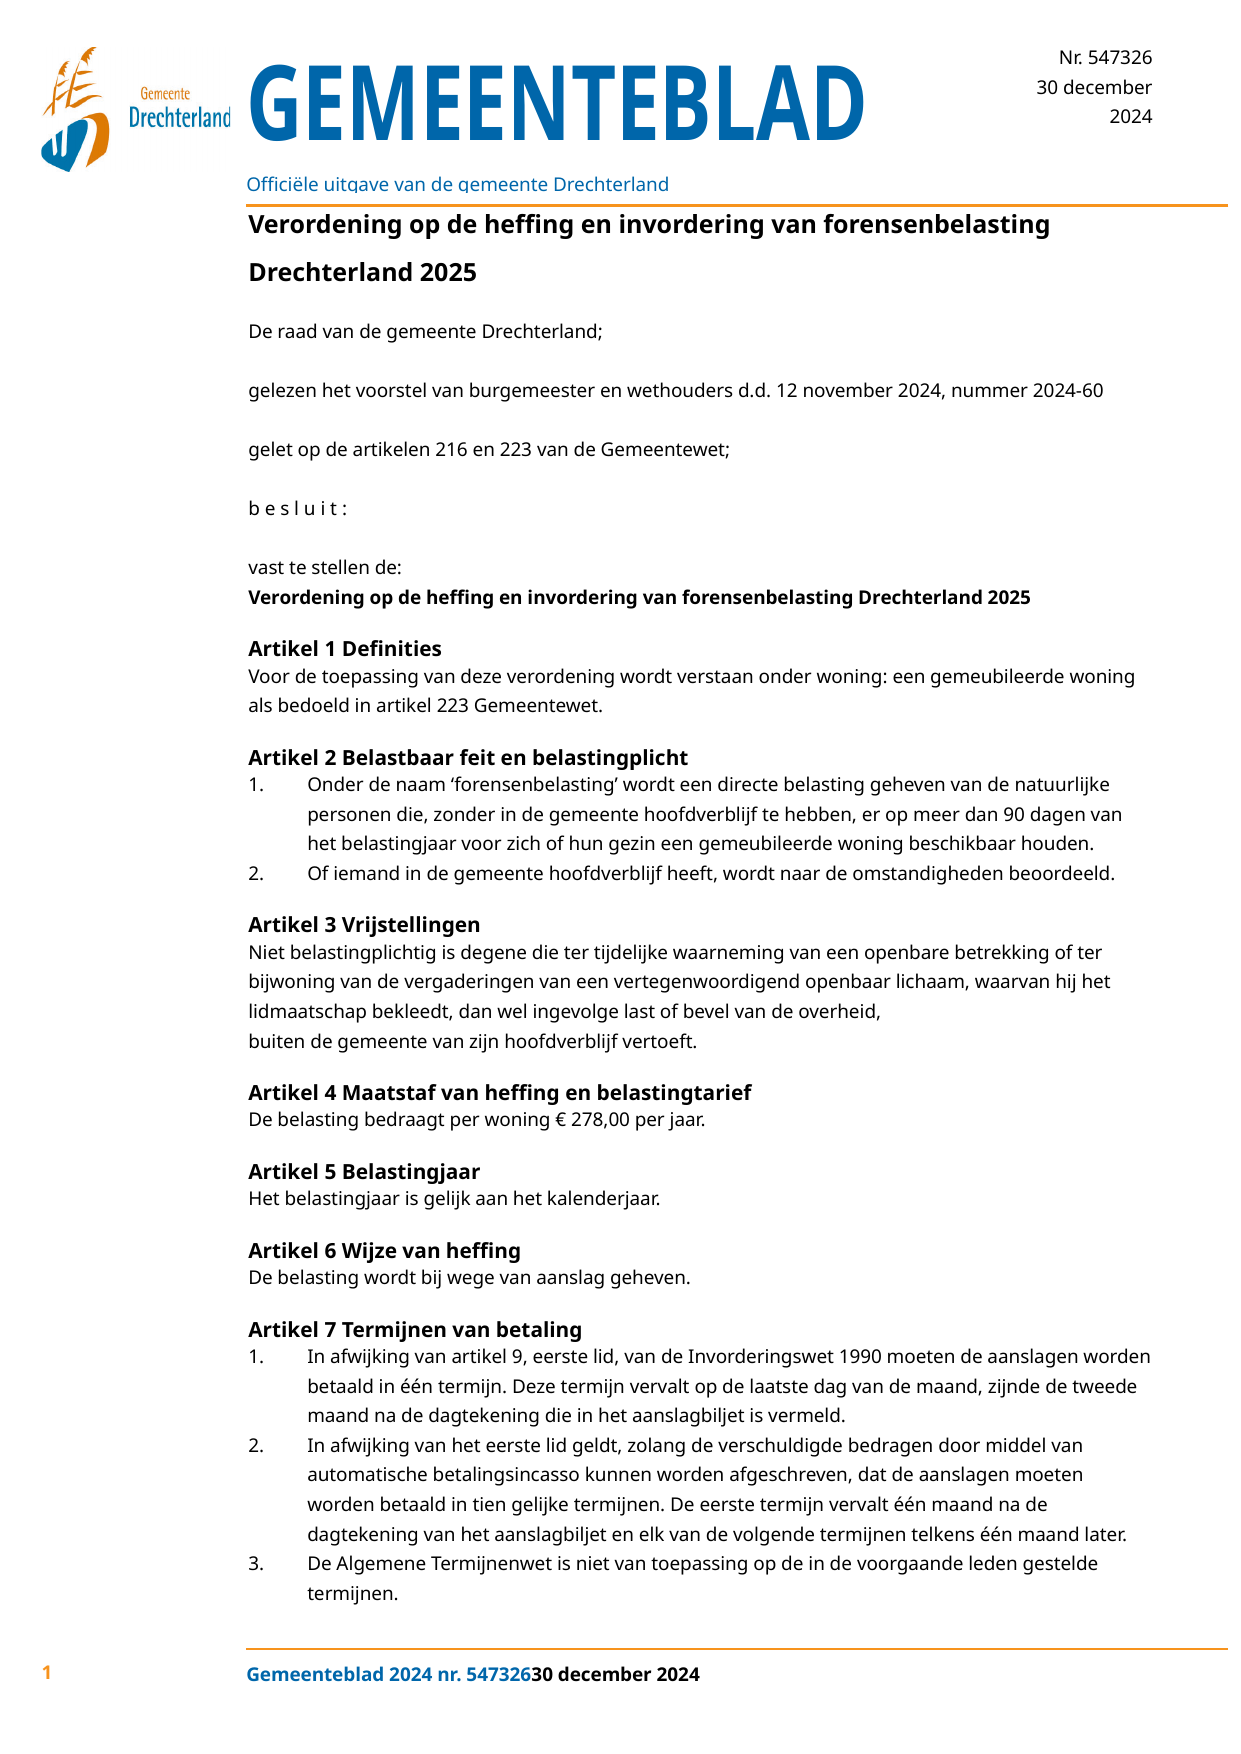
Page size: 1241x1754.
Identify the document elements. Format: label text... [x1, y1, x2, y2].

picture [226, 115, 231, 124]
text Voor de toepassing van deze verordening wordt verstaan onder woning: een gemeubileerde woning als bedoeld in artikel 223 Gemeentewet. [248, 663, 1152, 718]
list De Algemene Termijnenwet is niet van toepassing op de in de voorgaande leden gestelde termijnen. [248, 1550, 1152, 1606]
text De raad van de gemeente Drechterland; [248, 318, 1152, 344]
picture [41, 47, 231, 172]
text Artikel 7 Termijnen van betaling [248, 1315, 1152, 1343]
text Artikel 6 Wijze van heffing [248, 1236, 1152, 1264]
list Of iemand in de gemeente hoofdverblijf heeft, wordt naar de omstandigheden beoordeeld. [248, 860, 1152, 886]
picture [41, 158, 64, 172]
text Verordening op de heffing en invordering van forensenbelasting Drechterland 2025 [248, 584, 1152, 610]
text Artikel 2 Belastbaar feit en belastingplicht [248, 743, 1152, 771]
text b e s l u i t : [248, 495, 1152, 521]
text De belasting bedraagt per woning € 278,00 per jaar. [248, 1107, 1152, 1132]
list Onder de naam ‘forensenbelasting’ wordt een directe belasting geheven van de natuurlijke personen die, zonder in de gemeente hoofdverblijf te hebben, er op meer dan 90 dagen van het belastingjaar voor zich of hun gezin een gemeubileerde woning beschikbaar houden. [248, 771, 1152, 856]
text gelezen het voorstel van burgemeester en wethouders d.d. 12 november 2024, nummer 2024-60 [248, 377, 1152, 403]
list In afwijking van het eerste lid geldt, zolang de verschuldigde bedragen door middel van automatische betalingsincasso kunnen worden afgeschreven, dat de aanslagen moeten worden betaald in tien gelijke termijnen. De eerste termijn vervalt één maand na de dagtekening van het aanslagbiljet en elk van de volgende termijnen telkens één maand later. [248, 1432, 1152, 1546]
text Het belastingjaar is gelijk aan het kalenderjaar. [248, 1186, 1152, 1211]
text Artikel 3 Vrijstellingen [248, 911, 1152, 939]
text buiten de gemeente van zijn hoofdverblijf vertoeft. [248, 1028, 1152, 1053]
text Verordening op de heffing en invordering van forensenbelasting Drechterland 2025 [248, 207, 1152, 288]
text Artikel 1 Definities [248, 634, 1152, 663]
text Artikel 5 Belastingjaar [248, 1157, 1152, 1186]
text gelet op de artikelen 216 en 223 van de Gemeentewet; [248, 436, 1152, 462]
text De belasting wordt bij wege van aanslag geheven. [248, 1264, 1152, 1290]
text vast te stellen de: [248, 554, 1152, 580]
text Artikel 4 Maatstaf van heffing en belastingtarief [248, 1078, 1152, 1107]
list In afwijking van artikel 9, eerste lid, van de Invorderingswet 1990 moeten de aanslagen worden betaald in één termijn. Deze termijn vervalt op de laatste dag van de maand, zijnde de tweede maand na de dagtekening die in het aanslagbiljet is vermeld. [248, 1343, 1152, 1428]
text Niet belastingplichtig is degene die ter tijdelijke waarneming van een openbare betrekking of ter bijwoning van de vergaderingen van een vertegenwoordigend openbaar lichaam, waarvan hij het lidmaatschap bekleedt, dan wel ingevolge last of bevel van de overheid, [248, 939, 1152, 1024]
